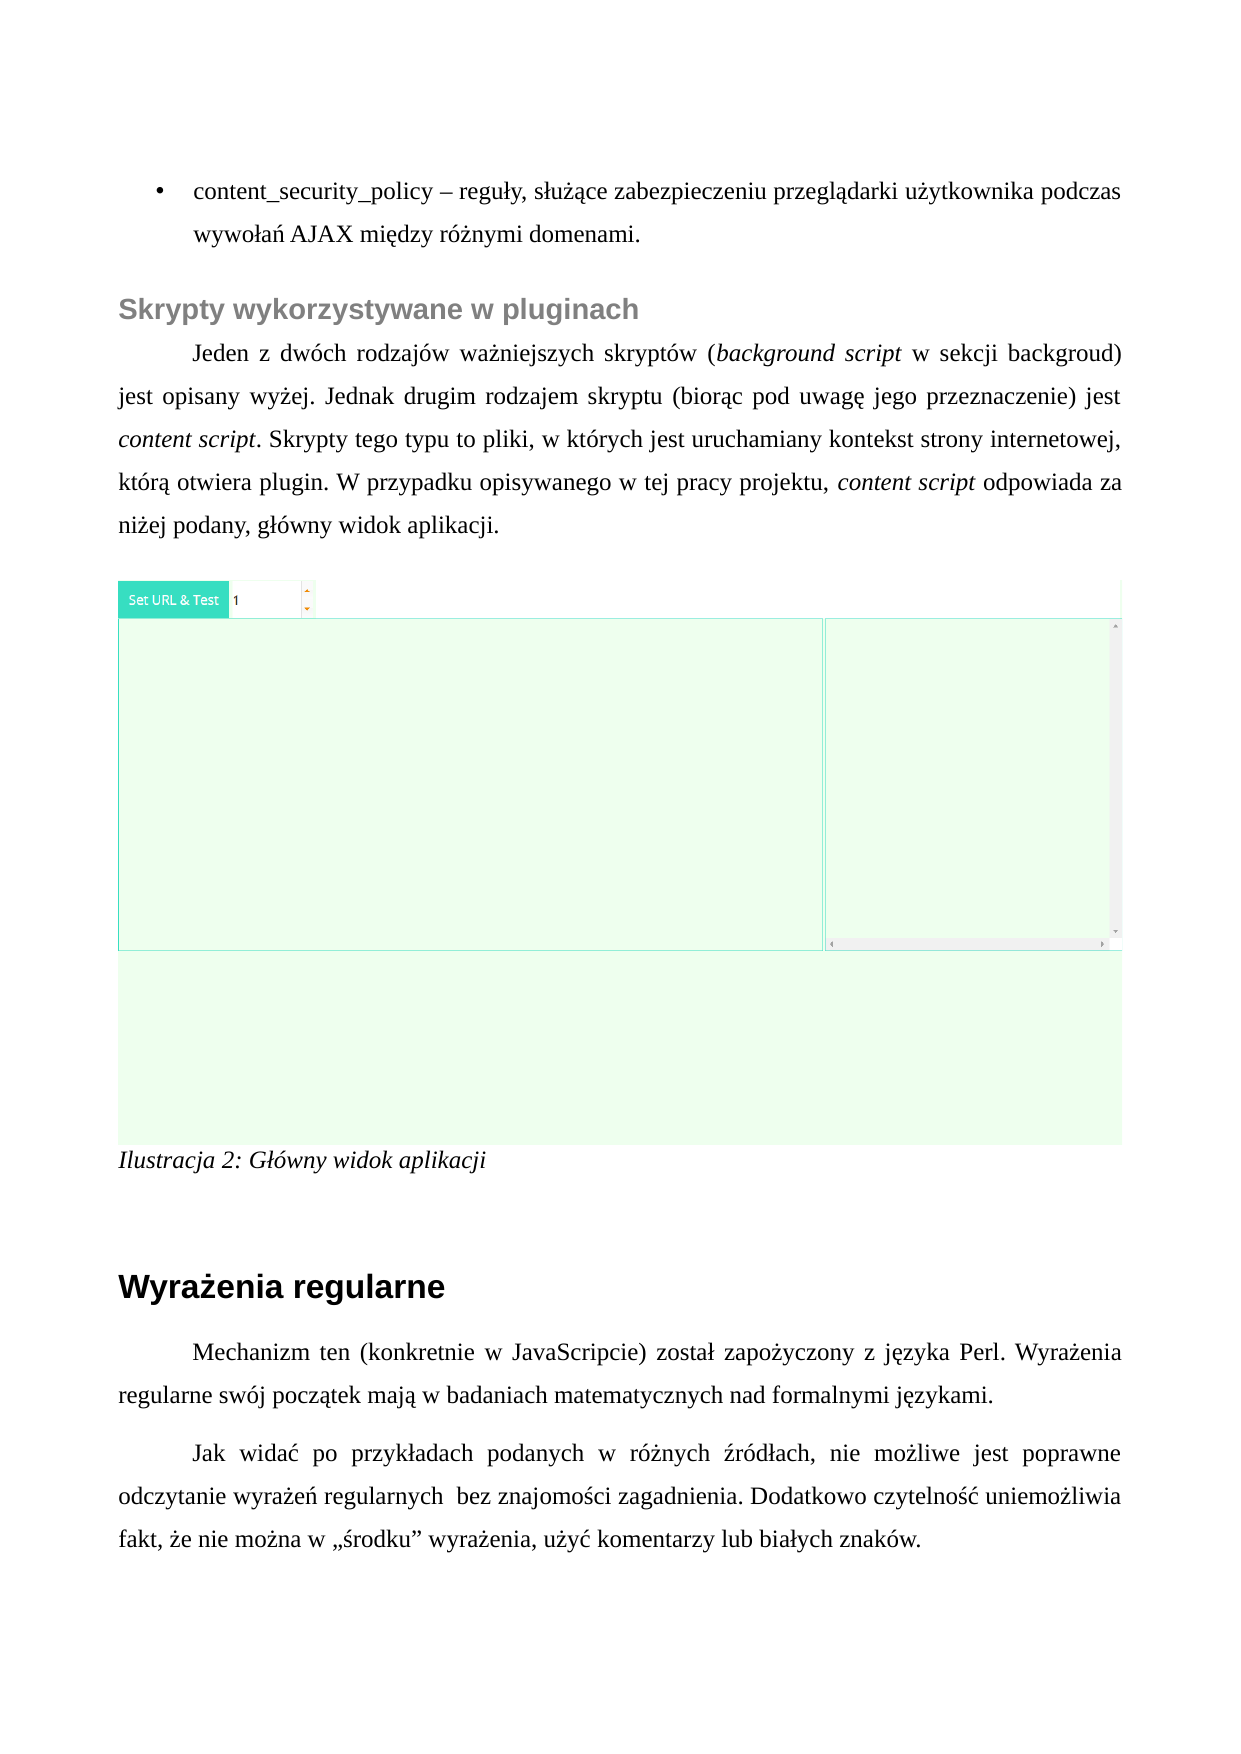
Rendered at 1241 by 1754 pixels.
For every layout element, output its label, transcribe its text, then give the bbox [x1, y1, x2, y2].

subtitle Wyrażenia regularne [118, 1267, 1122, 1305]
subtitle Skrypty wykorzystywane w pluginach [118, 292, 1122, 325]
picture [118, 580, 1123, 1145]
text Ilustracja 2: Główny widok aplikacji [118, 1145, 1122, 1174]
list content_security_policy – reguły, służące zabezpieczeniu przeglądarki użytkownika podczas wywołań AJAX między różnymi domenami. [156, 176, 1122, 248]
text Mechanizm ten (konkretnie w JavaScripcie) został zapożyczony z języka Perl. Wyrażenia regularne swój początek mają w badaniach matematycznych nad formalnymi językami. [118, 1337, 1122, 1409]
text Jeden z dwóch rodzajów ważniejszych skryptów (background script w sekcji backgroud) jest opisany wyżej. Jednak drugim rodzajem skryptu (biorąc pod uwagę jego przeznaczenie) jest content script. Skrypty tego typu to pliki, w których jest uruchamiany kontekst strony internetowej, którą otwiera plugin. W przypadku opisywanego w tej pracy projektu, content script odpowiada za niżej podany, główny widok aplikacji. [118, 338, 1122, 539]
text Jak widać po przykładach podanych w różnych źródłach, nie możliwe jest poprawne odczytanie wyrażeń regularnych bez znajomości zagadnienia. Dodatkowo czytelność uniemożliwia fakt, że nie można w „środku” wyrażenia, użyć komentarzy lub białych znaków. [118, 1438, 1122, 1553]
